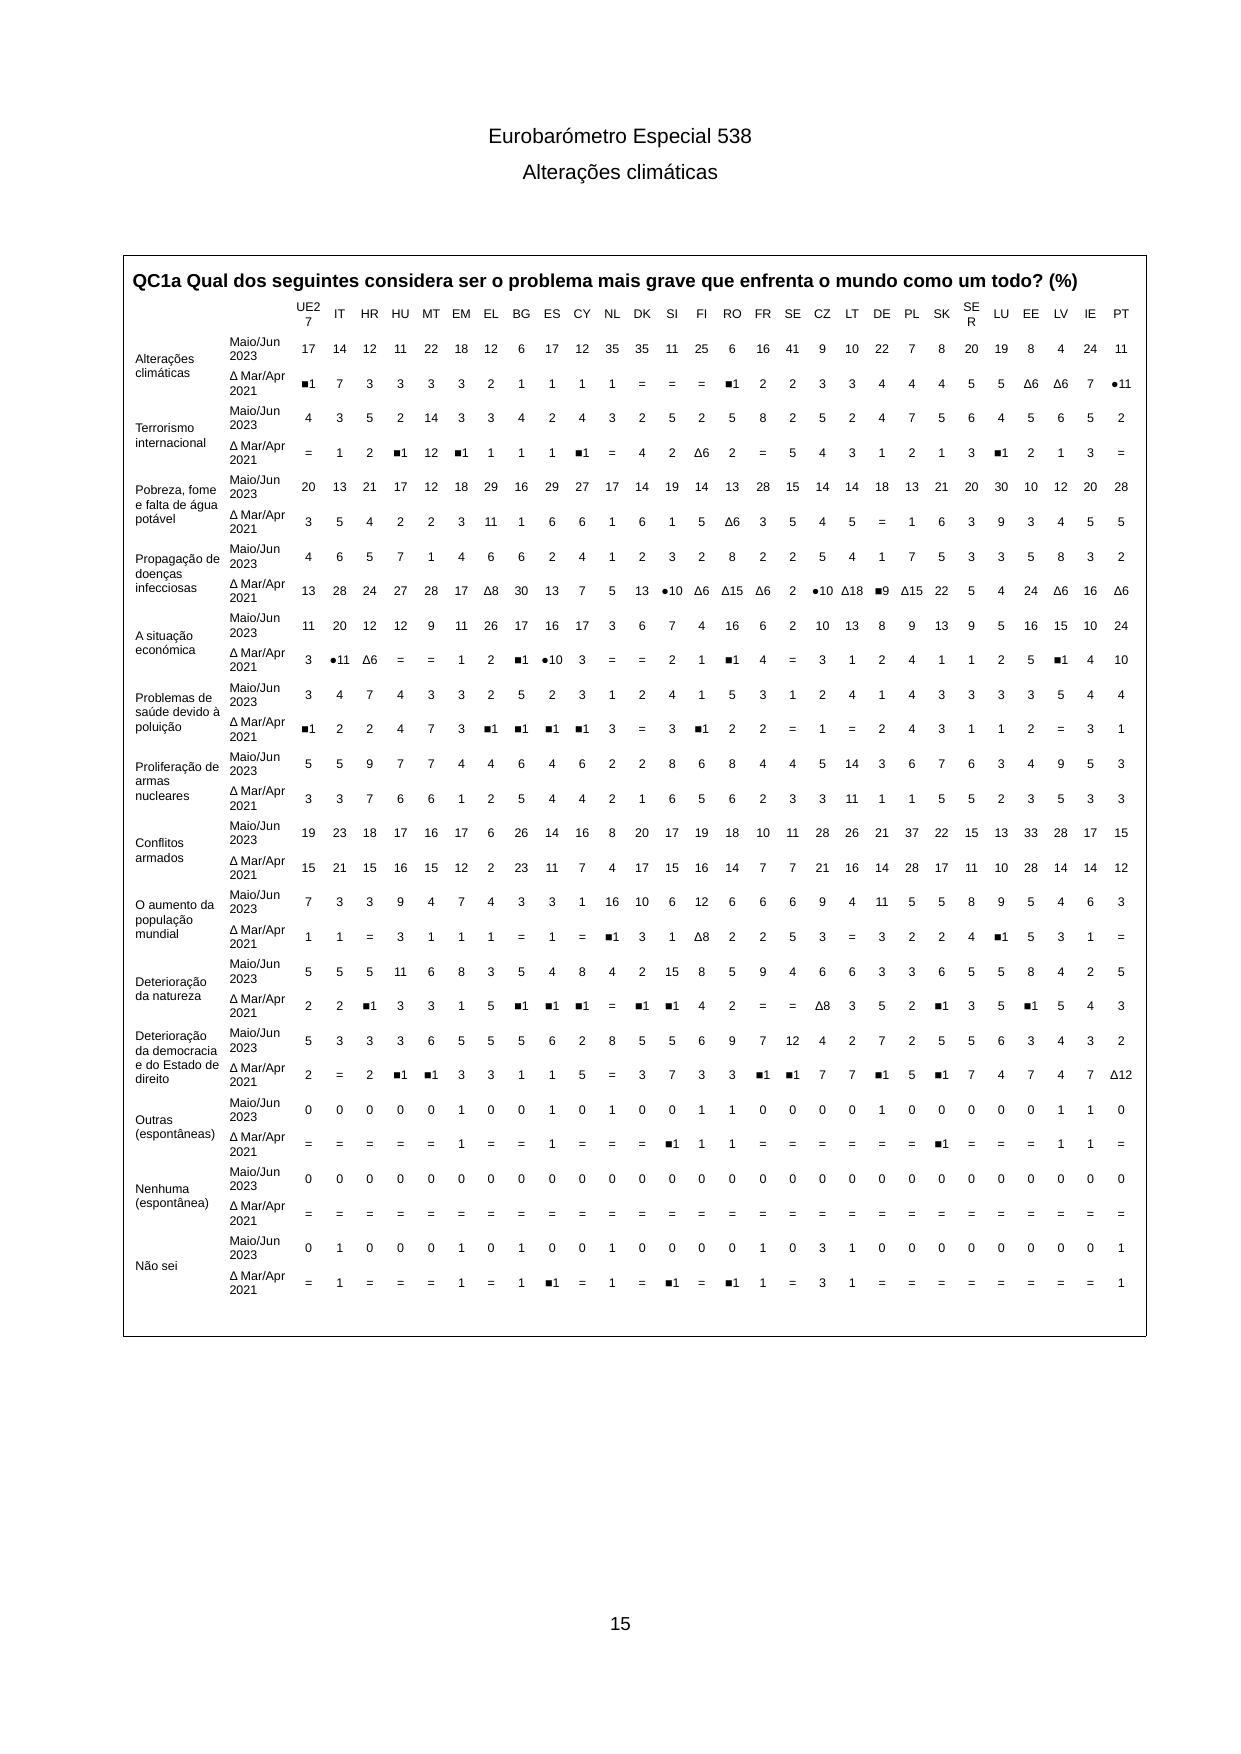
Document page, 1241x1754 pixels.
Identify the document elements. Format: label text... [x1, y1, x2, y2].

table_cell 0 [292, 1231, 325, 1265]
table_cell 3 [354, 885, 385, 919]
table_cell 6 [325, 539, 354, 574]
table_cell 3 [716, 1058, 748, 1092]
table_cell 3 [956, 505, 986, 539]
table_cell 0 [808, 1093, 837, 1127]
table_cell 5 [1016, 539, 1046, 574]
table_cell 14 [837, 747, 867, 781]
table_cell Δ Mar/Apr 2021 [226, 1196, 292, 1231]
table_cell = [1016, 1127, 1046, 1162]
table_cell 5 [1105, 954, 1137, 989]
table_cell 4 [1046, 954, 1075, 989]
table_cell 5 [567, 1058, 597, 1092]
table_cell = [1016, 1196, 1046, 1231]
table_header RO [716, 297, 748, 332]
table_cell 1 [867, 435, 897, 470]
table_cell 10 [1075, 608, 1105, 643]
table_cell 3 [597, 401, 627, 435]
table_cell 3 [385, 989, 416, 1023]
table_cell 6 [476, 816, 506, 850]
table_cell 14 [627, 470, 657, 504]
table_cell 2 [627, 747, 657, 781]
table_cell 2 [748, 366, 778, 401]
table_cell 4 [292, 401, 325, 435]
table_header CZ [808, 297, 837, 332]
table_cell 19 [657, 470, 687, 504]
table_cell 2 [597, 781, 627, 816]
table_cell ■1 [506, 712, 537, 747]
table_cell 17 [292, 332, 325, 366]
table_cell 11 [867, 885, 897, 919]
table_cell 33 [1016, 816, 1046, 850]
table_cell 1 [597, 1265, 627, 1300]
table_cell ■1 [1016, 989, 1046, 1023]
table_cell 24 [1105, 608, 1137, 643]
table_cell 5 [808, 401, 837, 435]
table_cell = [867, 1265, 897, 1300]
table_cell 2 [748, 539, 778, 574]
table_cell 4 [1046, 505, 1075, 539]
table_cell 0 [567, 1231, 597, 1265]
table_cell 3 [446, 678, 476, 712]
table_cell 2 [476, 643, 506, 677]
table_cell 0 [385, 1162, 416, 1196]
table_cell 3 [597, 712, 627, 747]
table_cell 1 [687, 1127, 716, 1162]
table_cell 18 [446, 470, 476, 504]
table_cell = [385, 643, 416, 677]
table_cell 4 [325, 678, 354, 712]
table_header PT [1105, 297, 1137, 332]
table_cell 0 [716, 1162, 748, 1196]
table_cell 3 [385, 366, 416, 401]
table_cell 19 [292, 816, 325, 850]
table_cell Nenhuma (espontânea) [132, 1162, 226, 1231]
table_header SK [927, 297, 956, 332]
table_cell Δ Mar/Apr 2021 [226, 643, 292, 677]
table_cell = [1105, 1127, 1137, 1162]
table_cell 2 [748, 920, 778, 954]
table_cell 0 [956, 1231, 986, 1265]
table_cell = [506, 920, 537, 954]
table_cell 1 [506, 505, 537, 539]
table_cell 28 [808, 816, 837, 850]
table_cell 27 [567, 470, 597, 504]
table_cell Pobreza, fome e falta de água potável [132, 470, 226, 539]
table_cell 5 [292, 1023, 325, 1058]
table_cell = [476, 1196, 506, 1231]
table_cell 1 [476, 435, 506, 470]
table_cell 2 [537, 539, 567, 574]
table_cell 3 [687, 1058, 716, 1092]
table_cell 0 [837, 1162, 867, 1196]
table_cell 6 [956, 747, 986, 781]
table_cell 3 [837, 989, 867, 1023]
table_cell 1 [416, 539, 446, 574]
table_cell = [292, 1127, 325, 1162]
table_cell 5 [716, 401, 748, 435]
table_cell 13 [897, 470, 927, 504]
table_cell 2 [1105, 539, 1137, 574]
table_cell 11 [292, 608, 325, 643]
table_cell = [292, 1265, 325, 1300]
table_cell 0 [657, 1093, 687, 1127]
table_cell 1 [325, 435, 354, 470]
text QC1a Qual dos seguintes considera ser o problema mais grave que enfrenta o mundo como um todo? (%) [132, 269, 1137, 291]
table_cell 4 [748, 643, 778, 677]
table_cell 4 [476, 885, 506, 919]
table_cell 0 [476, 1162, 506, 1196]
table_cell 17 [567, 608, 597, 643]
table_cell 22 [927, 816, 956, 850]
table_cell 2 [385, 401, 416, 435]
table_cell ■1 [778, 1058, 807, 1092]
table_cell 20 [325, 608, 354, 643]
table_cell Δ6 [748, 574, 778, 608]
table_cell 2 [808, 678, 837, 712]
table_cell 1 [292, 920, 325, 954]
table_cell 5 [657, 1023, 687, 1058]
table_cell = [837, 920, 867, 954]
table_cell 11 [537, 850, 567, 885]
table_cell ■9 [867, 574, 897, 608]
table_cell 4 [956, 920, 986, 954]
table_header CY [567, 297, 597, 332]
table_cell 17 [597, 470, 627, 504]
table_cell 0 [837, 1093, 867, 1127]
table_cell 12 [1105, 850, 1137, 885]
table_cell 6 [1075, 885, 1105, 919]
table_cell Conflitos armados [132, 816, 226, 885]
table_cell 2 [778, 608, 807, 643]
table_cell = [1075, 1196, 1105, 1231]
table_cell Δ Mar/Apr 2021 [226, 989, 292, 1023]
table_cell = [778, 643, 807, 677]
table_cell = [1105, 1196, 1137, 1231]
table_cell ■1 [567, 712, 597, 747]
table_cell 0 [1016, 1231, 1046, 1265]
table_cell 3 [1016, 505, 1046, 539]
table_cell 5 [778, 435, 807, 470]
table_cell 1 [657, 505, 687, 539]
table_cell Maio/Jun 2023 [226, 608, 292, 643]
table_cell = [567, 1265, 597, 1300]
table_cell = [867, 505, 897, 539]
table_cell 5 [1046, 781, 1075, 816]
table_cell 0 [385, 1093, 416, 1127]
table_cell 3 [1075, 781, 1105, 816]
table_cell 2 [657, 643, 687, 677]
table_cell 1 [416, 920, 446, 954]
table_cell 13 [325, 470, 354, 504]
table_cell 3 [778, 781, 807, 816]
table_cell 3 [567, 643, 597, 677]
table_cell 3 [416, 366, 446, 401]
table_cell Δ8 [476, 574, 506, 608]
table_cell 2 [897, 435, 927, 470]
table_cell 8 [956, 885, 986, 919]
table_cell 16 [537, 608, 567, 643]
table_cell 7 [385, 747, 416, 781]
table_cell = [867, 1127, 897, 1162]
table_cell 13 [837, 608, 867, 643]
table_cell 13 [537, 574, 567, 608]
table_cell 28 [416, 574, 446, 608]
table_cell 0 [927, 1093, 956, 1127]
table_cell 5 [657, 401, 687, 435]
table_cell 29 [537, 470, 567, 504]
table_cell 3 [325, 401, 354, 435]
table_cell 13 [927, 608, 956, 643]
table_cell 28 [748, 470, 778, 504]
table_cell 15 [354, 850, 385, 885]
table_cell 3 [808, 366, 837, 401]
table_cell 2 [325, 712, 354, 747]
table_cell = [778, 1265, 807, 1300]
table_cell 14 [1046, 850, 1075, 885]
table_cell 5 [476, 1023, 506, 1058]
table_cell 1 [597, 1231, 627, 1265]
table_header SI [657, 297, 687, 332]
table_cell 12 [354, 608, 385, 643]
table_cell 4 [567, 401, 597, 435]
table_cell 4 [476, 747, 506, 781]
table_cell ■1 [385, 435, 416, 470]
table_cell 1 [748, 1231, 778, 1265]
table_cell 5 [986, 608, 1016, 643]
table_cell = [476, 1127, 506, 1162]
table_cell Maio/Jun 2023 [226, 332, 292, 366]
table_cell 1 [506, 1231, 537, 1265]
table_header HR [354, 297, 385, 332]
table_cell 4 [1046, 1058, 1075, 1092]
table_cell 3 [446, 505, 476, 539]
table_cell 1 [627, 781, 657, 816]
table_cell 3 [446, 366, 476, 401]
table_cell 0 [1075, 1231, 1105, 1265]
table_cell 4 [778, 747, 807, 781]
table_cell ●10 [657, 574, 687, 608]
table_cell = [808, 1127, 837, 1162]
table_cell 11 [476, 505, 506, 539]
table_header EM [446, 297, 476, 332]
table_cell 0 [446, 1162, 476, 1196]
table_cell 10 [837, 332, 867, 366]
table_cell 5 [956, 1023, 986, 1058]
table_cell = [657, 1196, 687, 1231]
table_cell 5 [1075, 747, 1105, 781]
table_cell 1 [476, 920, 506, 954]
table_cell 21 [354, 470, 385, 504]
table_cell 4 [687, 608, 716, 643]
table_cell 2 [716, 920, 748, 954]
table_cell 8 [1016, 954, 1046, 989]
table_cell 1 [446, 781, 476, 816]
table_cell 5 [506, 781, 537, 816]
table_cell = [567, 1196, 597, 1231]
table_cell 3 [292, 781, 325, 816]
table_cell 12 [416, 470, 446, 504]
table_cell 8 [657, 747, 687, 781]
table_cell 12 [687, 885, 716, 919]
table_cell 19 [986, 332, 1016, 366]
table_cell Δ6 [687, 574, 716, 608]
table_cell Deterioração da democracia e do Estado de direito [132, 1023, 226, 1092]
table_cell 12 [385, 608, 416, 643]
table_cell = [986, 1196, 1016, 1231]
table_cell 2 [897, 989, 927, 1023]
table_cell Δ8 [687, 920, 716, 954]
table_cell Maio/Jun 2023 [226, 401, 292, 435]
table_cell 9 [716, 1023, 748, 1058]
table_header LT [837, 297, 867, 332]
table_cell 0 [778, 1231, 807, 1265]
table_cell 3 [1016, 1023, 1046, 1058]
table_cell 2 [837, 401, 867, 435]
table_cell 1 [1046, 435, 1075, 470]
table_cell 0 [808, 1162, 837, 1196]
table_cell 21 [808, 850, 837, 885]
table_cell 2 [778, 574, 807, 608]
table_cell = [687, 366, 716, 401]
table_cell 12 [446, 850, 476, 885]
table_cell = [867, 1196, 897, 1231]
table_cell 1 [597, 678, 627, 712]
table_cell 3 [325, 781, 354, 816]
table_cell 1 [867, 781, 897, 816]
table_cell 0 [506, 1093, 537, 1127]
table_cell 5 [956, 781, 986, 816]
table_cell 23 [325, 816, 354, 850]
table_cell ■1 [476, 712, 506, 747]
table_cell 4 [837, 678, 867, 712]
table_cell 7 [325, 366, 354, 401]
table_cell 2 [354, 1058, 385, 1092]
table_cell 6 [1046, 401, 1075, 435]
table_cell 5 [354, 401, 385, 435]
table_cell 0 [416, 1093, 446, 1127]
table_cell 3 [446, 1058, 476, 1092]
table_cell ●10 [808, 574, 837, 608]
table_cell 1 [986, 712, 1016, 747]
table_cell ■1 [537, 712, 567, 747]
table_cell 0 [986, 1162, 1016, 1196]
table_cell 2 [476, 678, 506, 712]
table_cell = [354, 1265, 385, 1300]
table_cell 13 [986, 816, 1016, 850]
table_header PL [897, 297, 927, 332]
table_cell 7 [897, 401, 927, 435]
table_cell 1 [956, 643, 986, 677]
table_cell 2 [716, 435, 748, 470]
table_cell 18 [354, 816, 385, 850]
table_cell = [927, 1196, 956, 1231]
table_cell Maio/Jun 2023 [226, 1023, 292, 1058]
table_cell = [506, 1196, 537, 1231]
table_cell 4 [986, 574, 1016, 608]
table_cell = [1105, 920, 1137, 954]
table_cell 35 [627, 332, 657, 366]
table_cell 2 [716, 989, 748, 1023]
table_cell 15 [1105, 816, 1137, 850]
table_cell 9 [748, 954, 778, 989]
table_cell 0 [627, 1162, 657, 1196]
table_cell 28 [325, 574, 354, 608]
table_cell 8 [716, 747, 748, 781]
table_header FR [748, 297, 778, 332]
table_header DK [627, 297, 657, 332]
table_cell 6 [416, 1023, 446, 1058]
table_cell 2 [748, 712, 778, 747]
table_cell 0 [597, 1162, 627, 1196]
table_cell 0 [1105, 1162, 1137, 1196]
table_cell 4 [867, 366, 897, 401]
table_cell 3 [385, 1023, 416, 1058]
table_cell 2 [897, 1023, 927, 1058]
table_cell 4 [1075, 989, 1105, 1023]
table_cell 0 [748, 1093, 778, 1127]
table_cell 7 [897, 332, 927, 366]
table_cell 5 [1046, 989, 1075, 1023]
table_cell 0 [778, 1093, 807, 1127]
table_cell = [837, 1196, 867, 1231]
table_cell Deterioração da natureza [132, 954, 226, 1023]
table_cell 0 [627, 1093, 657, 1127]
table_cell 2 [778, 366, 807, 401]
table_cell 5 [956, 954, 986, 989]
table_cell 0 [476, 1093, 506, 1127]
table_cell 12 [778, 1023, 807, 1058]
table_cell 27 [385, 574, 416, 608]
table_cell 2 [476, 781, 506, 816]
table_cell 1 [506, 1058, 537, 1092]
table_cell 7 [956, 1058, 986, 1092]
table_cell 15 [292, 850, 325, 885]
table_cell = [567, 920, 597, 954]
table_cell 5 [986, 954, 1016, 989]
table_header UE27 [292, 297, 325, 332]
table_cell 4 [657, 678, 687, 712]
table_cell 3 [325, 885, 354, 919]
table_cell 0 [956, 1093, 986, 1127]
table_cell 3 [927, 678, 956, 712]
table_cell 5 [1075, 401, 1105, 435]
table_header DE [867, 297, 897, 332]
table_cell 11 [778, 816, 807, 850]
table_cell 0 [1046, 1231, 1075, 1265]
table_cell 1 [567, 366, 597, 401]
table_cell 1 [325, 1231, 354, 1265]
table_cell 25 [687, 332, 716, 366]
table_cell 14 [808, 470, 837, 504]
table_cell 7 [837, 1058, 867, 1092]
table_cell = [986, 1265, 1016, 1300]
table_cell 3 [416, 678, 446, 712]
table_cell 20 [956, 470, 986, 504]
table_cell 4 [897, 712, 927, 747]
table_cell 8 [716, 539, 748, 574]
table_cell Maio/Jun 2023 [226, 678, 292, 712]
table_cell 5 [897, 1058, 927, 1092]
table_cell 7 [354, 781, 385, 816]
table_cell 20 [292, 470, 325, 504]
table_cell 2 [476, 366, 506, 401]
table_cell 8 [927, 332, 956, 366]
table_cell 8 [597, 1023, 627, 1058]
table_cell ■1 [567, 435, 597, 470]
table_cell 5 [627, 1023, 657, 1058]
table_cell 5 [986, 366, 1016, 401]
table_cell 0 [506, 1162, 537, 1196]
table_cell 8 [567, 954, 597, 989]
table_cell 16 [506, 470, 537, 504]
table_cell = [1046, 1196, 1075, 1231]
table_cell = [778, 1127, 807, 1162]
table_cell 1 [748, 1265, 778, 1300]
table_cell 6 [416, 781, 446, 816]
table_cell 1 [716, 1127, 748, 1162]
table_cell 1 [867, 678, 897, 712]
table_cell 3 [1075, 539, 1105, 574]
table_cell Δ18 [837, 574, 867, 608]
table_cell ■1 [627, 989, 657, 1023]
table_cell 17 [657, 816, 687, 850]
table_cell 12 [567, 332, 597, 366]
table_cell 4 [1105, 678, 1137, 712]
table_cell = [837, 712, 867, 747]
table_cell 4 [808, 435, 837, 470]
table_cell = [597, 643, 627, 677]
table_cell 3 [956, 989, 986, 1023]
table_cell 6 [506, 539, 537, 574]
table_cell 41 [778, 332, 807, 366]
table_cell = [927, 1265, 956, 1300]
table_cell = [778, 989, 807, 1023]
table_cell 0 [778, 1162, 807, 1196]
table_cell 9 [1046, 747, 1075, 781]
table_cell 7 [808, 1058, 837, 1092]
table_cell Maio/Jun 2023 [226, 954, 292, 989]
table_cell = [446, 1196, 476, 1231]
table_cell 28 [897, 850, 927, 885]
table_cell = [627, 1196, 657, 1231]
table_cell ■1 [597, 920, 627, 954]
table_cell 1 [446, 1265, 476, 1300]
table_cell 1 [1075, 1127, 1105, 1162]
table_cell Maio/Jun 2023 [226, 539, 292, 574]
table_cell 5 [506, 954, 537, 989]
table_cell 0 [567, 1162, 597, 1196]
table_cell 17 [927, 850, 956, 885]
table_cell Maio/Jun 2023 [226, 1162, 292, 1196]
table_cell Δ Mar/Apr 2021 [226, 574, 292, 608]
table_cell 5 [897, 885, 927, 919]
table_cell 0 [325, 1093, 354, 1127]
table_cell 0 [956, 1162, 986, 1196]
table_cell 4 [597, 850, 627, 885]
table_cell ■1 [986, 920, 1016, 954]
table_cell 5 [506, 678, 537, 712]
table_cell = [1016, 1265, 1046, 1300]
table_cell 0 [1075, 1162, 1105, 1196]
table_cell 17 [1075, 816, 1105, 850]
table_cell 13 [716, 470, 748, 504]
table_cell 4 [837, 539, 867, 574]
table_cell 3 [627, 920, 657, 954]
table_cell 30 [986, 470, 1016, 504]
table_header [132, 297, 226, 332]
table_cell 6 [986, 1023, 1016, 1058]
table_cell = [956, 1196, 986, 1231]
table_cell 3 [446, 401, 476, 435]
table_cell 0 [292, 1162, 325, 1196]
table_cell 3 [506, 885, 537, 919]
table_cell 1 [657, 920, 687, 954]
table_cell Δ Mar/Apr 2021 [226, 850, 292, 885]
table_cell Δ Mar/Apr 2021 [226, 920, 292, 954]
table_cell 26 [476, 608, 506, 643]
table_cell 0 [657, 1162, 687, 1196]
table_cell 16 [1075, 574, 1105, 608]
table_cell 4 [416, 885, 446, 919]
table_cell 3 [354, 366, 385, 401]
table_header ES [537, 297, 567, 332]
table_cell 16 [837, 850, 867, 885]
table_cell Maio/Jun 2023 [226, 816, 292, 850]
table_cell ●10 [537, 643, 567, 677]
table_cell 2 [837, 1023, 867, 1058]
table_cell 6 [927, 505, 956, 539]
table_cell 1 [325, 920, 354, 954]
table_cell = [627, 643, 657, 677]
table_cell 0 [627, 1231, 657, 1265]
table_cell 14 [537, 816, 567, 850]
table_cell 6 [716, 885, 748, 919]
table_cell 7 [385, 539, 416, 574]
table_cell 3 [657, 712, 687, 747]
table_cell Δ Mar/Apr 2021 [226, 1058, 292, 1092]
table_cell = [416, 643, 446, 677]
table_cell 3 [956, 435, 986, 470]
table_cell ■1 [716, 1265, 748, 1300]
table_cell 1 [687, 643, 716, 677]
table_cell 1 [1046, 1093, 1075, 1127]
table_cell 5 [292, 954, 325, 989]
table_cell ■1 [986, 435, 1016, 470]
table_cell 4 [597, 954, 627, 989]
table_cell ■1 [927, 1058, 956, 1092]
table_cell 1 [1046, 1127, 1075, 1162]
table_cell 2 [537, 678, 567, 712]
table_cell 3 [657, 539, 687, 574]
table_cell 0 [657, 1231, 687, 1265]
table_cell 4 [446, 747, 476, 781]
table_cell 6 [748, 885, 778, 919]
table_cell 6 [837, 954, 867, 989]
table_cell 4 [292, 539, 325, 574]
table_cell = [325, 1127, 354, 1162]
table_cell = [748, 989, 778, 1023]
table_cell 3 [1105, 885, 1137, 919]
table_cell ■1 [716, 366, 748, 401]
table_cell 2 [748, 781, 778, 816]
table_cell ■1 [537, 1265, 567, 1300]
table_cell ■1 [748, 1058, 778, 1092]
table_cell Δ15 [897, 574, 927, 608]
table_cell = [597, 989, 627, 1023]
table_cell Δ6 [1046, 366, 1075, 401]
table_cell 5 [325, 954, 354, 989]
table_cell 3 [956, 539, 986, 574]
table_cell 3 [385, 920, 416, 954]
table_cell 4 [1016, 747, 1046, 781]
table_cell 5 [778, 505, 807, 539]
table_cell Δ Mar/Apr 2021 [226, 1127, 292, 1162]
table_cell 1 [597, 366, 627, 401]
table_cell 3 [416, 989, 446, 1023]
table_header IE [1075, 297, 1105, 332]
table_cell 2 [897, 920, 927, 954]
table_cell 21 [927, 470, 956, 504]
table_cell 3 [748, 678, 778, 712]
table_cell 7 [657, 1058, 687, 1092]
table_cell 12 [416, 435, 446, 470]
table_cell 6 [567, 505, 597, 539]
table_cell ■1 [657, 989, 687, 1023]
table_cell ■1 [657, 1127, 687, 1162]
table_cell 17 [506, 608, 537, 643]
table_header LV [1046, 297, 1075, 332]
table_cell = [627, 366, 657, 401]
table_cell 16 [687, 850, 716, 885]
table_cell 19 [687, 816, 716, 850]
table_cell 5 [354, 954, 385, 989]
table_cell 4 [837, 885, 867, 919]
table_cell 1 [506, 1265, 537, 1300]
table_cell 15 [956, 816, 986, 850]
table_cell 24 [354, 574, 385, 608]
table_cell Problemas de saúde devido à poluição [132, 678, 226, 747]
table_cell 6 [927, 954, 956, 989]
table_cell 1 [687, 1093, 716, 1127]
table_cell 11 [385, 954, 416, 989]
table_cell = [627, 1265, 657, 1300]
table_cell Maio/Jun 2023 [226, 747, 292, 781]
table_cell 5 [1016, 401, 1046, 435]
table_cell 0 [867, 1231, 897, 1265]
table_cell 1 [597, 505, 627, 539]
table_cell 5 [1016, 643, 1046, 677]
table_cell 10 [986, 850, 1016, 885]
table_cell Δ6 [354, 643, 385, 677]
table_cell 5 [1105, 505, 1137, 539]
table_cell 0 [416, 1162, 446, 1196]
table_cell 3 [476, 954, 506, 989]
table_cell 1 [537, 920, 567, 954]
table_cell 3 [748, 505, 778, 539]
table_cell 2 [1016, 435, 1046, 470]
table_cell 26 [506, 816, 537, 850]
table_cell 5 [927, 1023, 956, 1058]
table_cell 4 [385, 678, 416, 712]
table_cell 17 [537, 332, 567, 366]
table_cell 6 [687, 747, 716, 781]
table_cell 4 [446, 539, 476, 574]
table_cell 9 [385, 885, 416, 919]
table_cell 2 [476, 850, 506, 885]
table_cell Δ12 [1105, 1058, 1137, 1092]
table_cell 0 [1105, 1093, 1137, 1127]
table_cell = [837, 1127, 867, 1162]
table_cell 0 [1016, 1162, 1046, 1196]
table_cell 6 [627, 505, 657, 539]
table_cell 3 [867, 954, 897, 989]
table_cell 1 [325, 1265, 354, 1300]
table_cell ■1 [567, 989, 597, 1023]
table_cell 20 [956, 332, 986, 366]
table_cell 7 [897, 539, 927, 574]
table_cell 4 [354, 505, 385, 539]
table_cell 1 [446, 643, 476, 677]
table_cell 11 [837, 781, 867, 816]
table_cell 0 [537, 1162, 567, 1196]
table_cell ■1 [537, 989, 567, 1023]
table_cell = [354, 920, 385, 954]
table_cell = [778, 712, 807, 747]
table_cell 28 [1016, 850, 1046, 885]
table_cell 5 [476, 989, 506, 1023]
table_cell 0 [687, 1231, 716, 1265]
table_cell 4 [778, 954, 807, 989]
table_cell 2 [537, 401, 567, 435]
table_cell 12 [1046, 470, 1075, 504]
table_cell 5 [956, 366, 986, 401]
table_cell A situação económica [132, 608, 226, 677]
table_cell 5 [325, 505, 354, 539]
table_cell 2 [687, 401, 716, 435]
table_cell 6 [808, 954, 837, 989]
table_cell Δ6 [716, 505, 748, 539]
table_cell 17 [627, 850, 657, 885]
table_cell = [537, 1196, 567, 1231]
table_cell 9 [956, 608, 986, 643]
table_cell 4 [1075, 678, 1105, 712]
table_cell ■1 [1046, 643, 1075, 677]
table_cell 0 [1046, 1162, 1075, 1196]
table_cell 3 [597, 608, 627, 643]
table_cell 1 [446, 1231, 476, 1265]
table_cell 1 [1075, 920, 1105, 954]
table_cell 2 [292, 1058, 325, 1092]
table_cell 3 [986, 678, 1016, 712]
table_cell = [897, 1127, 927, 1162]
table_cell 1 [837, 643, 867, 677]
table_cell 9 [808, 885, 837, 919]
table_cell Maio/Jun 2023 [226, 885, 292, 919]
table_cell 6 [567, 747, 597, 781]
table_cell 4 [1075, 643, 1105, 677]
table_cell 2 [778, 401, 807, 435]
table_cell Δ Mar/Apr 2021 [226, 712, 292, 747]
table_cell 4 [808, 505, 837, 539]
table_cell 0 [986, 1231, 1016, 1265]
table_header SER [956, 297, 986, 332]
table_cell = [956, 1127, 986, 1162]
table_cell 3 [325, 1023, 354, 1058]
table_cell 5 [986, 989, 1016, 1023]
table_cell = [597, 435, 627, 470]
table_cell = [325, 1058, 354, 1092]
table_cell 23 [506, 850, 537, 885]
table_cell 0 [716, 1231, 748, 1265]
table_cell 8 [446, 954, 476, 989]
table_cell ■1 [506, 643, 537, 677]
table_cell 17 [446, 816, 476, 850]
table_cell 1 [597, 539, 627, 574]
table_cell 29 [476, 470, 506, 504]
table_cell ■1 [446, 435, 476, 470]
table_cell = [897, 1196, 927, 1231]
table_cell 2 [867, 643, 897, 677]
table_cell 3 [476, 401, 506, 435]
table_cell 16 [716, 608, 748, 643]
table_cell Proliferação de armas nucleares [132, 747, 226, 816]
table_cell = [627, 712, 657, 747]
table_cell 15 [1046, 608, 1075, 643]
table_cell Δ Mar/Apr 2021 [226, 435, 292, 470]
table_cell 6 [506, 332, 537, 366]
table_cell 5 [867, 989, 897, 1023]
table_cell = [1105, 435, 1137, 470]
table_cell 0 [927, 1162, 956, 1196]
table_cell ■1 [385, 1058, 416, 1092]
table_cell 2 [1075, 954, 1105, 989]
table_cell 0 [292, 1093, 325, 1127]
table_cell 5 [446, 1023, 476, 1058]
table_cell 1 [716, 1093, 748, 1127]
table_cell 4 [1046, 332, 1075, 366]
table_header LU [986, 297, 1016, 332]
table_cell 7 [867, 1023, 897, 1058]
table_cell = [292, 435, 325, 470]
table_cell Δ6 [687, 435, 716, 470]
table_cell 2 [627, 678, 657, 712]
table_cell 6 [537, 1023, 567, 1058]
table_cell 8 [597, 816, 627, 850]
table_cell 15 [416, 850, 446, 885]
table_cell 0 [748, 1162, 778, 1196]
table_cell 1 [446, 920, 476, 954]
table_cell 2 [986, 781, 1016, 816]
table_cell 20 [1075, 470, 1105, 504]
table_cell 6 [627, 608, 657, 643]
table_cell 4 [537, 781, 567, 816]
table_cell 16 [1016, 608, 1046, 643]
table_cell 2 [867, 712, 897, 747]
table_cell 3 [927, 712, 956, 747]
table_cell 10 [748, 816, 778, 850]
table_cell 8 [867, 608, 897, 643]
table_cell 3 [292, 643, 325, 677]
table_cell = [567, 1127, 597, 1162]
table_cell 1 [1105, 1231, 1137, 1265]
table_cell = [416, 1196, 446, 1231]
table_cell 21 [867, 816, 897, 850]
table_cell 7 [416, 712, 446, 747]
table_cell 4 [986, 1058, 1016, 1092]
table_cell 30 [506, 574, 537, 608]
table_cell 6 [476, 539, 506, 574]
table_cell 2 [627, 539, 657, 574]
table_cell Δ6 [1105, 574, 1137, 608]
table_cell 0 [354, 1231, 385, 1265]
table_cell 1 [927, 643, 956, 677]
table_cell 5 [808, 539, 837, 574]
table_cell 5 [354, 539, 385, 574]
table_cell 1 [867, 539, 897, 574]
table_cell 0 [897, 1162, 927, 1196]
table_cell 14 [867, 850, 897, 885]
table_cell = [956, 1265, 986, 1300]
table_cell 1 [956, 712, 986, 747]
table_cell ■1 [657, 1265, 687, 1300]
table_cell 5 [837, 505, 867, 539]
table_cell 4 [748, 747, 778, 781]
table_cell 1 [446, 1127, 476, 1162]
table_cell 5 [687, 505, 716, 539]
table_cell 16 [567, 816, 597, 850]
table_cell 3 [1105, 747, 1137, 781]
table_cell 14 [1075, 850, 1105, 885]
table_cell Terrorismo internacional [132, 401, 226, 470]
table_cell 3 [837, 366, 867, 401]
table_cell 2 [325, 989, 354, 1023]
table_cell 4 [687, 989, 716, 1023]
table_cell ■1 [292, 366, 325, 401]
table_cell Alterações climáticas [132, 332, 226, 401]
table_cell 17 [385, 816, 416, 850]
table_cell 11 [446, 608, 476, 643]
table_cell 18 [716, 816, 748, 850]
table_header BG [506, 297, 537, 332]
table_cell 5 [927, 885, 956, 919]
table_header [226, 297, 292, 332]
table_cell Δ Mar/Apr 2021 [226, 781, 292, 816]
table_cell 4 [627, 435, 657, 470]
table_cell = [986, 1127, 1016, 1162]
table_cell 4 [927, 366, 956, 401]
table_header IT [325, 297, 354, 332]
table_cell = [416, 1127, 446, 1162]
table_cell Δ8 [808, 989, 837, 1023]
table_cell 3 [837, 435, 867, 470]
table_cell 3 [808, 781, 837, 816]
table_cell 5 [956, 574, 986, 608]
table_cell = [385, 1127, 416, 1162]
table_cell 5 [1075, 505, 1105, 539]
table_cell 1 [778, 678, 807, 712]
table_cell 22 [927, 574, 956, 608]
table_cell 9 [897, 608, 927, 643]
table_cell 4 [537, 954, 567, 989]
table_cell 6 [956, 401, 986, 435]
table_cell 15 [778, 470, 807, 504]
table_cell = [748, 435, 778, 470]
table_cell Outras (espontâneas) [132, 1093, 226, 1162]
table_cell 8 [1046, 539, 1075, 574]
table_cell 6 [385, 781, 416, 816]
table_cell 3 [292, 505, 325, 539]
table_header HU [385, 297, 416, 332]
table_cell ■1 [687, 712, 716, 747]
table_cell 1 [506, 435, 537, 470]
table_cell 4 [567, 781, 597, 816]
table_cell 4 [1046, 885, 1075, 919]
table_cell 1 [927, 435, 956, 470]
table_cell ■1 [292, 712, 325, 747]
table_cell 0 [476, 1231, 506, 1265]
table_cell 24 [1016, 574, 1046, 608]
table_cell = [597, 1058, 627, 1092]
table_cell = [1046, 1265, 1075, 1300]
table_cell 2 [716, 712, 748, 747]
table_cell 3 [446, 712, 476, 747]
table_cell 7 [748, 850, 778, 885]
table_cell 5 [1046, 678, 1075, 712]
table_cell 7 [567, 850, 597, 885]
table_cell 5 [716, 954, 748, 989]
table_cell 5 [808, 747, 837, 781]
table_cell 2 [986, 643, 1016, 677]
table_cell 1 [837, 1231, 867, 1265]
table_cell 18 [867, 470, 897, 504]
table_cell 2 [354, 712, 385, 747]
table_cell 3 [897, 954, 927, 989]
table_cell 3 [567, 678, 597, 712]
table_cell 16 [385, 850, 416, 885]
table_cell 3 [627, 1058, 657, 1092]
table_cell Δ Mar/Apr 2021 [226, 366, 292, 401]
table_cell 2 [927, 920, 956, 954]
table_cell 3 [808, 1265, 837, 1300]
table_cell 3 [476, 1058, 506, 1092]
table_cell 7 [778, 850, 807, 885]
table_cell 4 [897, 678, 927, 712]
table_cell 9 [986, 885, 1016, 919]
table_cell 6 [897, 747, 927, 781]
table_cell 10 [1016, 470, 1046, 504]
table_header NL [597, 297, 627, 332]
table_cell 3 [1105, 989, 1137, 1023]
table_cell 8 [1016, 332, 1046, 366]
table_cell 17 [446, 574, 476, 608]
table_cell 5 [506, 1023, 537, 1058]
table_cell 4 [808, 1023, 837, 1058]
table_cell 4 [385, 712, 416, 747]
table_cell 4 [897, 643, 927, 677]
table_cell 3 [867, 747, 897, 781]
table_cell 2 [597, 747, 627, 781]
table_cell 1 [446, 1093, 476, 1127]
table_cell ■1 [927, 1127, 956, 1162]
table_cell 7 [1016, 1058, 1046, 1092]
table_cell 21 [325, 850, 354, 885]
table_cell 6 [537, 505, 567, 539]
table_cell 7 [657, 608, 687, 643]
table_cell = [1075, 1265, 1105, 1300]
table_cell 7 [446, 885, 476, 919]
table_cell 28 [1105, 470, 1137, 504]
table_cell 0 [986, 1093, 1016, 1127]
table_cell 6 [716, 781, 748, 816]
table_cell 7 [927, 747, 956, 781]
table_cell 0 [416, 1231, 446, 1265]
table_cell ■1 [416, 1058, 446, 1092]
table_cell = [657, 366, 687, 401]
table_cell 1 [867, 1093, 897, 1127]
table_cell 5 [927, 401, 956, 435]
table_cell 1 [537, 1127, 567, 1162]
table_cell 0 [354, 1162, 385, 1196]
table_cell 2 [1016, 712, 1046, 747]
table_cell = [716, 1196, 748, 1231]
table_cell 0 [897, 1231, 927, 1265]
table_cell = [385, 1196, 416, 1231]
table_cell 2 [416, 505, 446, 539]
table_cell 5 [1016, 920, 1046, 954]
table_cell 3 [956, 678, 986, 712]
table_cell ■1 [506, 989, 537, 1023]
table_cell 14 [325, 332, 354, 366]
table_cell 2 [778, 539, 807, 574]
table_cell 0 [1016, 1093, 1046, 1127]
table_cell 17 [385, 470, 416, 504]
table_cell 37 [897, 816, 927, 850]
table_cell 7 [567, 574, 597, 608]
table_cell Δ Mar/Apr 2021 [226, 1265, 292, 1300]
table_cell = [476, 1265, 506, 1300]
table_cell 9 [354, 747, 385, 781]
table_cell Propagação de doenças infecciosas [132, 539, 226, 608]
table_cell 2 [1105, 1023, 1137, 1058]
table_cell 5 [292, 747, 325, 781]
table_cell 10 [627, 885, 657, 919]
table_cell 3 [808, 920, 837, 954]
table_cell 10 [1105, 643, 1137, 677]
table_cell 3 [808, 1231, 837, 1265]
table_cell = [897, 1265, 927, 1300]
table_cell Maio/Jun 2023 [226, 470, 292, 504]
table_cell = [748, 1196, 778, 1231]
table_cell 3 [1105, 781, 1137, 816]
table_cell 14 [837, 470, 867, 504]
table_cell 0 [385, 1231, 416, 1265]
table_cell Maio/Jun 2023 [226, 1093, 292, 1127]
table_cell 2 [354, 435, 385, 470]
table_cell 0 [325, 1162, 354, 1196]
table_header FI [687, 297, 716, 332]
table_cell 1 [567, 885, 597, 919]
table_cell 2 [292, 989, 325, 1023]
table_cell 4 [567, 539, 597, 574]
table_cell 1 [506, 366, 537, 401]
table_cell 18 [446, 332, 476, 366]
table_cell 3 [354, 1023, 385, 1058]
table_cell = [687, 1196, 716, 1231]
table_cell 3 [1075, 712, 1105, 747]
table_cell 0 [687, 1162, 716, 1196]
table_cell 9 [808, 332, 837, 366]
table_cell 12 [354, 332, 385, 366]
table_cell 1 [537, 1058, 567, 1092]
table_header MT [416, 297, 446, 332]
table_cell 16 [416, 816, 446, 850]
table_cell = [597, 1196, 627, 1231]
table_cell 7 [1075, 366, 1105, 401]
table_cell 9 [416, 608, 446, 643]
table_cell 3 [808, 643, 837, 677]
table_cell ■1 [354, 989, 385, 1023]
table_cell 12 [476, 332, 506, 366]
table_cell = [385, 1265, 416, 1300]
table_cell 8 [687, 954, 716, 989]
table_cell 1 [537, 366, 567, 401]
table_cell 1 [537, 1093, 567, 1127]
table_cell 0 [897, 1093, 927, 1127]
table_cell 13 [627, 574, 657, 608]
table_cell ●11 [1105, 366, 1137, 401]
table_cell 9 [986, 505, 1016, 539]
table_cell Δ6 [1046, 574, 1075, 608]
table_cell 8 [748, 401, 778, 435]
table_cell = [748, 1127, 778, 1162]
table_cell 6 [687, 1023, 716, 1058]
table_cell 4 [897, 366, 927, 401]
table_cell 1 [1105, 1265, 1137, 1300]
table_cell 1 [808, 712, 837, 747]
table_cell 2 [657, 435, 687, 470]
table_cell 4 [537, 747, 567, 781]
table_cell 3 [1075, 435, 1105, 470]
table_cell 2 [627, 954, 657, 989]
table_cell ■1 [867, 1058, 897, 1092]
table_cell 5 [325, 747, 354, 781]
table_cell = [778, 1196, 807, 1231]
table_cell 4 [506, 401, 537, 435]
table_cell Maio/Jun 2023 [226, 1231, 292, 1265]
table_cell 7 [416, 747, 446, 781]
table_cell 11 [1105, 332, 1137, 366]
table_cell 6 [778, 885, 807, 919]
table_cell 28 [1046, 816, 1075, 850]
table_cell = [597, 1127, 627, 1162]
table_cell 1 [446, 989, 476, 1023]
table_header SE [778, 297, 807, 332]
table_cell = [627, 1127, 657, 1162]
table_cell 5 [927, 781, 956, 816]
table_cell 5 [927, 539, 956, 574]
table_cell 11 [657, 332, 687, 366]
table_cell 20 [627, 816, 657, 850]
table_cell = [354, 1127, 385, 1162]
table_cell 16 [597, 885, 627, 919]
table_cell 15 [657, 954, 687, 989]
table_cell 7 [292, 885, 325, 919]
table_cell ●11 [325, 643, 354, 677]
table_cell 0 [354, 1093, 385, 1127]
table_cell 7 [748, 1023, 778, 1058]
table_cell 35 [597, 332, 627, 366]
table_cell 3 [986, 539, 1016, 574]
table_cell Δ15 [716, 574, 748, 608]
table_cell 3 [292, 678, 325, 712]
table_cell 0 [567, 1093, 597, 1127]
table_cell 1 [597, 1093, 627, 1127]
table_cell 3 [1016, 678, 1046, 712]
table_cell 1 [897, 505, 927, 539]
table_cell = [325, 1196, 354, 1231]
table_cell 6 [657, 885, 687, 919]
table_cell 22 [416, 332, 446, 366]
table_cell 3 [1075, 1023, 1105, 1058]
table_cell Δ Mar/Apr 2021 [226, 505, 292, 539]
table_cell 0 [537, 1231, 567, 1265]
table_cell = [292, 1196, 325, 1231]
table_cell 1 [897, 781, 927, 816]
table_cell = [506, 1127, 537, 1162]
table_cell 2 [687, 539, 716, 574]
table_cell 6 [657, 781, 687, 816]
table_cell 3 [1016, 781, 1046, 816]
table_cell 3 [867, 920, 897, 954]
table_cell 6 [716, 332, 748, 366]
table_cell 1 [687, 678, 716, 712]
table_cell 3 [1046, 920, 1075, 954]
table_cell 2 [627, 401, 657, 435]
table_cell 14 [716, 850, 748, 885]
table_cell 1 [1075, 1093, 1105, 1127]
table_cell Não sei [132, 1231, 226, 1300]
table_cell 5 [778, 920, 807, 954]
table_cell = [808, 1196, 837, 1231]
table_cell 4 [867, 401, 897, 435]
table_cell 5 [597, 574, 627, 608]
table_cell ■1 [716, 643, 748, 677]
table_cell 6 [416, 954, 446, 989]
table_cell 1 [837, 1265, 867, 1300]
table_cell = [1046, 712, 1075, 747]
table_cell 4 [986, 401, 1016, 435]
table_cell 5 [716, 678, 748, 712]
table_cell = [687, 1265, 716, 1300]
table_cell 6 [506, 747, 537, 781]
table_cell 5 [687, 781, 716, 816]
table_cell 10 [808, 608, 837, 643]
table_header EE [1016, 297, 1046, 332]
table_cell 16 [748, 332, 778, 366]
table_cell 2 [567, 1023, 597, 1058]
table_cell 14 [687, 470, 716, 504]
table_header EL [476, 297, 506, 332]
table_cell 3 [537, 885, 567, 919]
table_cell 6 [748, 608, 778, 643]
table_cell ■1 [927, 989, 956, 1023]
table_cell 7 [1075, 1058, 1105, 1092]
table_cell 2 [1105, 401, 1137, 435]
table_cell 24 [1075, 332, 1105, 366]
table_cell 26 [837, 816, 867, 850]
table_cell 0 [927, 1231, 956, 1265]
table_cell 15 [657, 850, 687, 885]
table_cell 11 [956, 850, 986, 885]
table_cell O aumento da população mundial [132, 885, 226, 954]
table_cell 5 [1016, 885, 1046, 919]
table_cell = [354, 1196, 385, 1231]
table_cell 4 [1046, 1023, 1075, 1058]
table_cell 1 [1105, 712, 1137, 747]
table_cell 14 [416, 401, 446, 435]
table_cell 7 [354, 678, 385, 712]
table_cell = [416, 1265, 446, 1300]
table_cell 22 [867, 332, 897, 366]
table_cell 11 [385, 332, 416, 366]
table_cell 3 [986, 747, 1016, 781]
table_cell Δ6 [1016, 366, 1046, 401]
table_cell 2 [385, 505, 416, 539]
table_cell 13 [292, 574, 325, 608]
table_cell 0 [867, 1162, 897, 1196]
table_cell 1 [537, 435, 567, 470]
